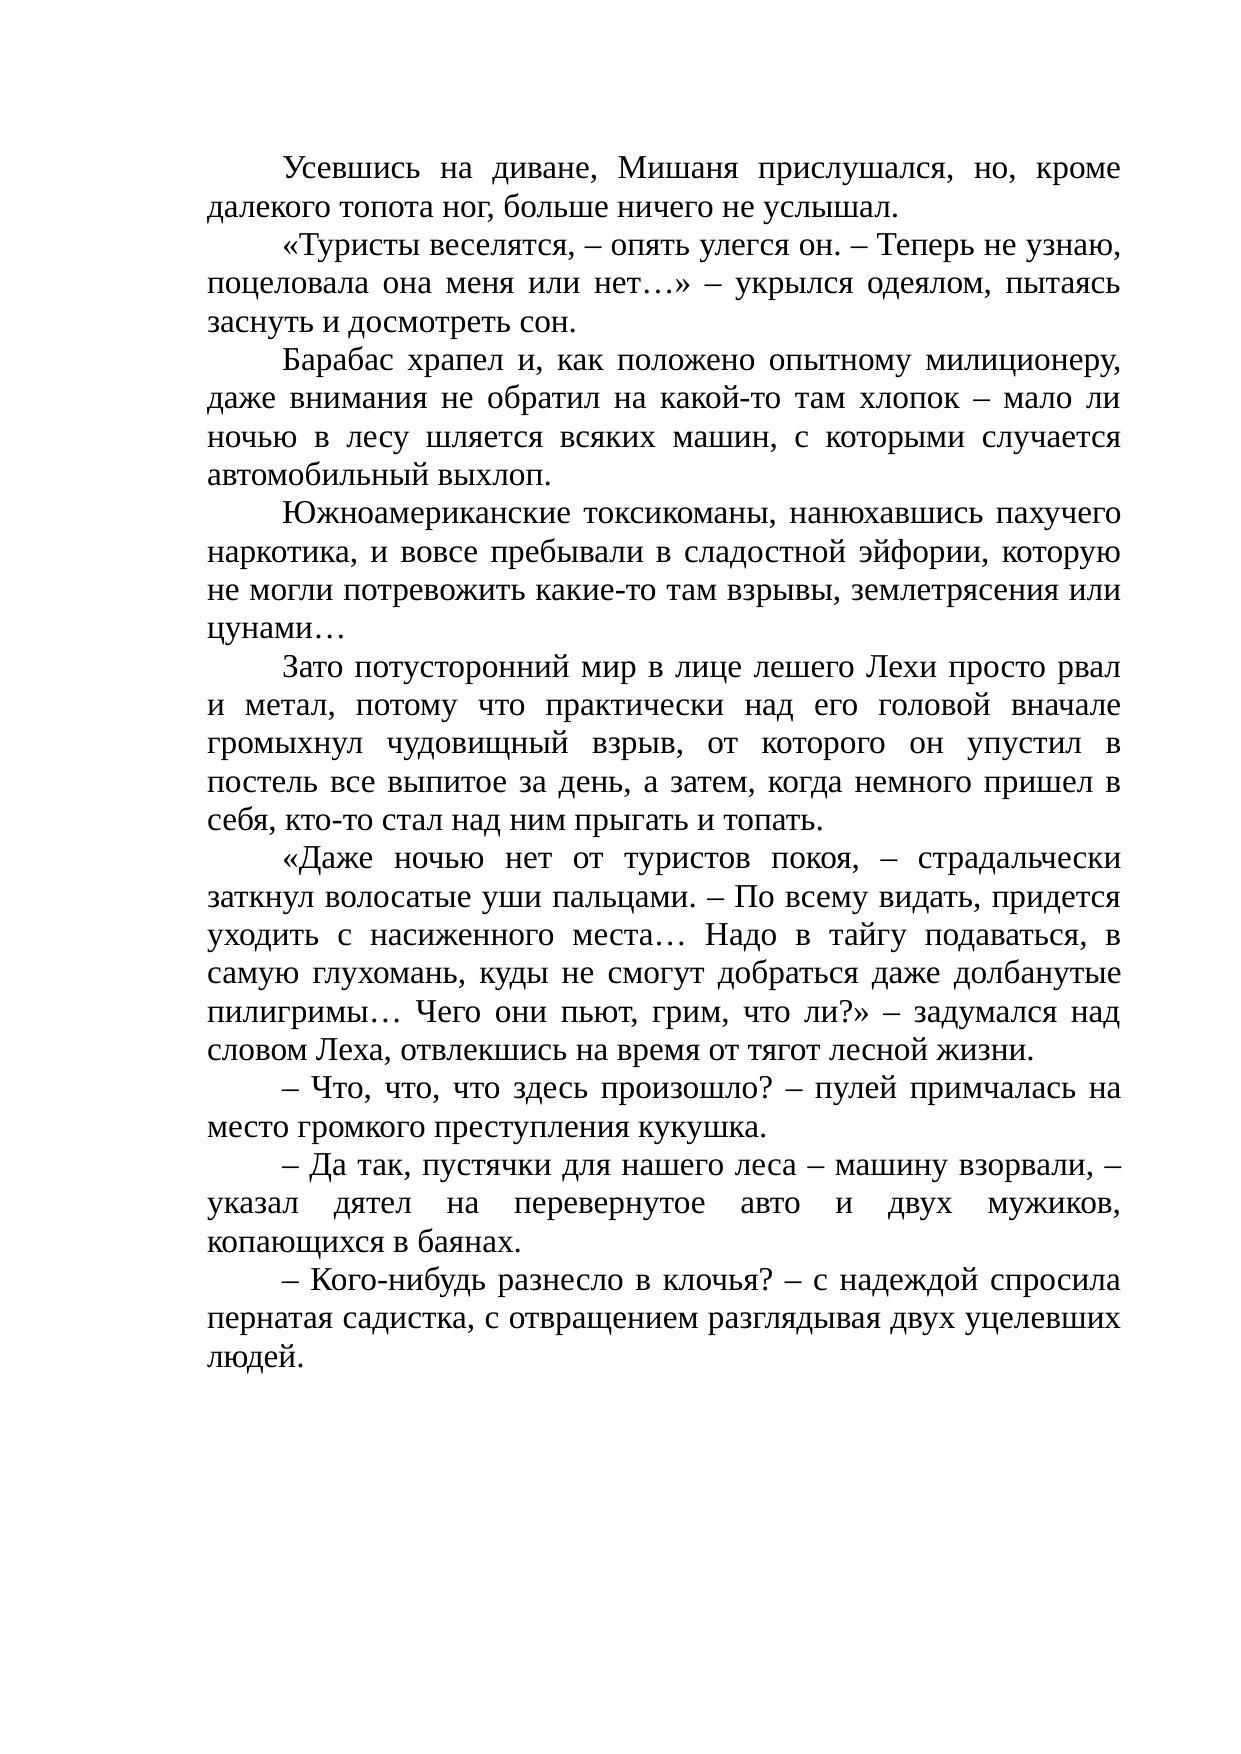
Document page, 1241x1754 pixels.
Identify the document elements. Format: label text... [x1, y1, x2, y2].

subtitle – Кого-нибудь разнесло в клочья? – с надеждой спросила пернатая садистка, с отвращением разглядывая двух уцелевших людей. [207, 1259, 1122, 1374]
subtitle Южноамериканские токсикоманы, нанюхавшись пахучего наркотика, и вовсе пребывали в сладостной эйфории, которую не могли потревожить какие-то там взрывы, землетрясения или цунами… [207, 493, 1122, 646]
subtitle Барабас храпел и, как положено опытному милиционеру, даже внимания не обратил на какой-то там хлопок – мало ли ночью в лесу шляется всяких машин, с которыми случается автомобильный выхлоп. [207, 339, 1122, 493]
subtitle – Да так, пустячки для нашего леса – машину взорвали, – указал дятел на перевернутое авто и двух мужиков, копающихся в баянах. [207, 1144, 1122, 1259]
subtitle – Что, что, что здесь произошло? – пулей примчалась на место громкого преступления кукушка. [207, 1068, 1122, 1144]
subtitle «Даже ночью нет от туристов покоя, – страдальчески заткнул волосатые уши пальцами. – По всему видать, придется уходить с насиженного места… Надо в тайгу подаваться, в самую глухомань, куды не смогут добраться даже долбанутые пилигримы… Чего они пьют, грим, что ли?» – задумался над словом Леха, отвлекшись на время от тягот лесной жизни. [207, 838, 1122, 1068]
subtitle Зато потусторонний мир в лице лешего Лехи просто рвал и метал, потому что практически над его головой вначале громыхнул чудовищный взрыв, от которого он упустил в постель все выпитое за день, а затем, когда немного пришел в себя, кто-то стал над ним прыгать и топать. [207, 646, 1122, 838]
subtitle Усевшись на диване, Мишаня прислушался, но, кроме далекого топота ног, больше ничего не услышал. [207, 148, 1122, 224]
subtitle «Туристы веселятся, – опять улегся он. – Теперь не узнаю, поцеловала она меня или нет…» – укрылся одеялом, пытаясь заснуть и досмотреть сон. [207, 224, 1122, 339]
